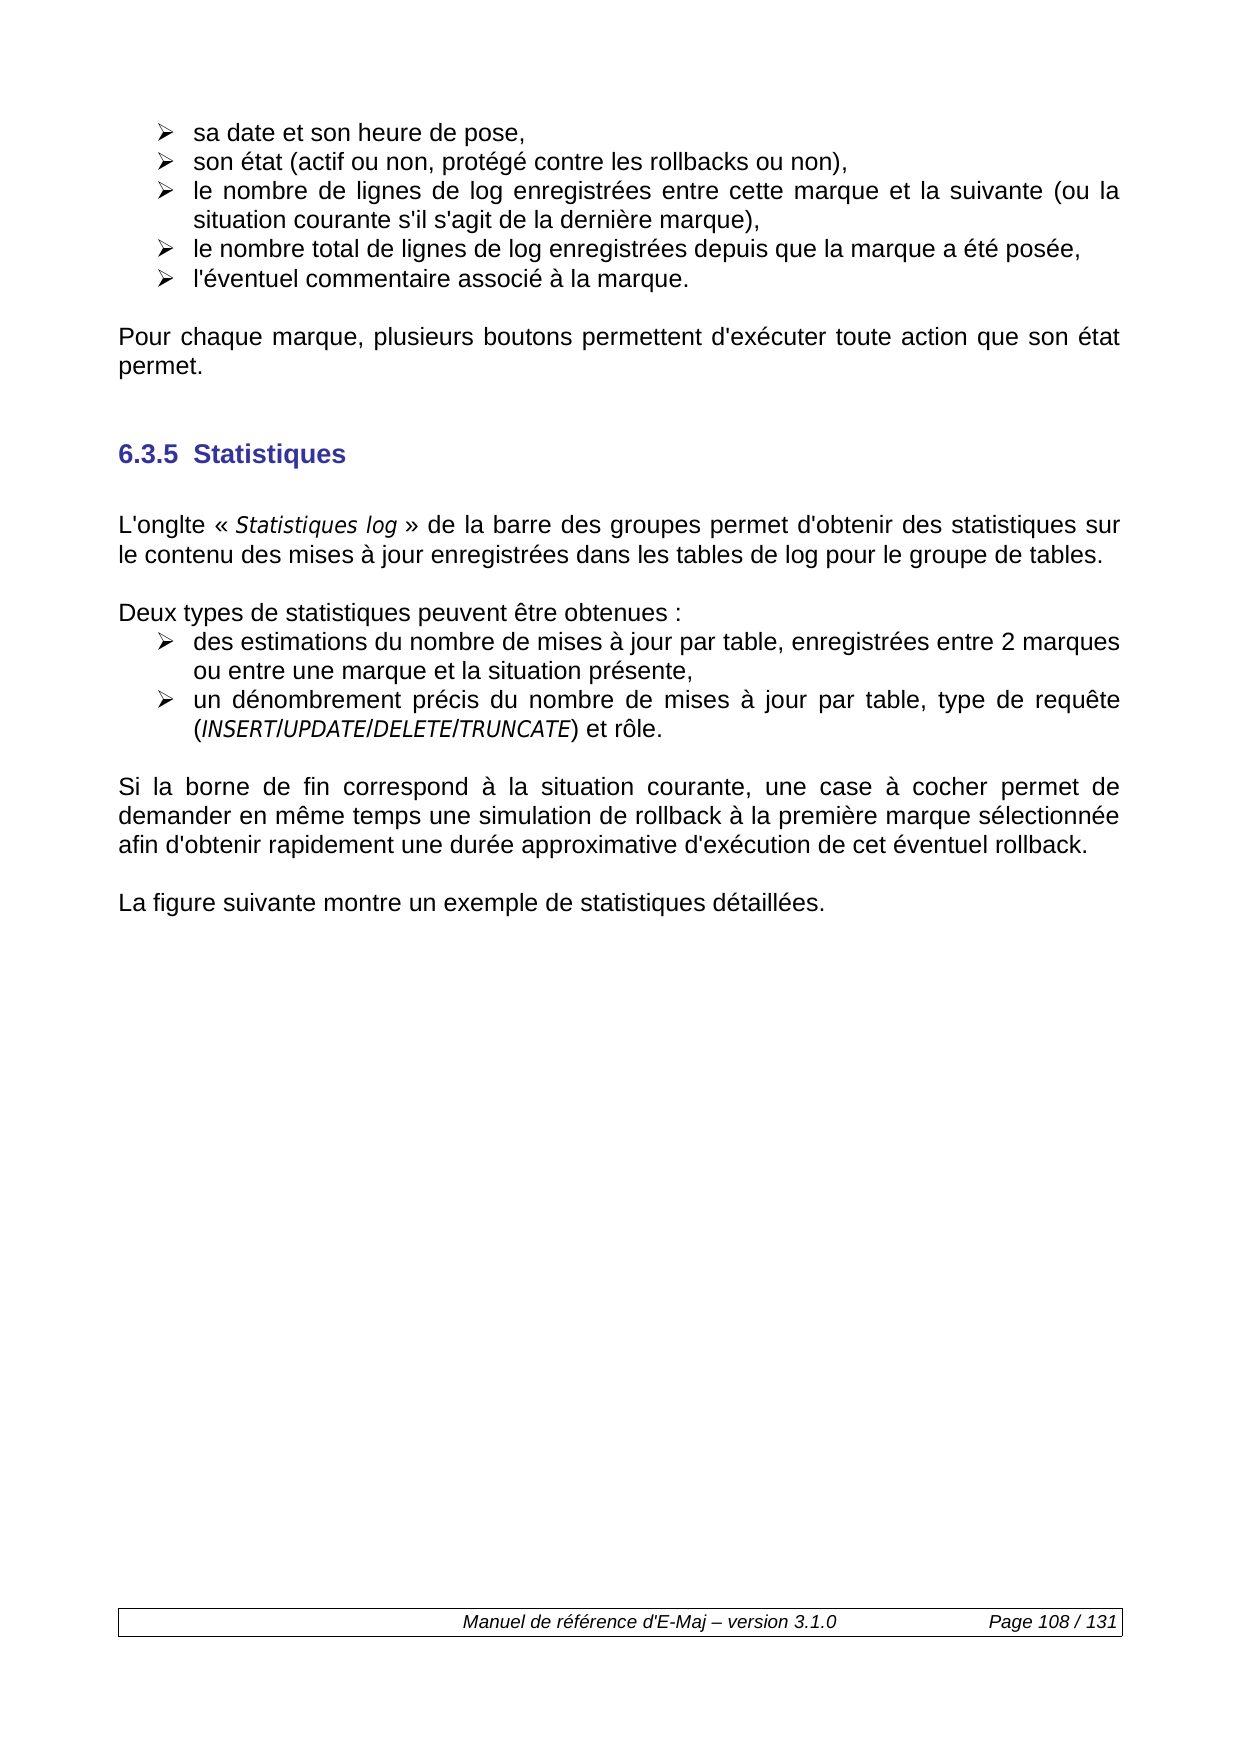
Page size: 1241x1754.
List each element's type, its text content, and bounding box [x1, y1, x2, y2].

list le nombre total de lignes de log enregistrées depuis que la marque a été posée, [156, 234, 1122, 263]
text L'onglte « Statistiques log » de la barre des groupes permet d'obtenir des statistiques sur le contenu des mises à jour enregistrées dans les tables de log pour le groupe de tables. [118, 510, 1122, 568]
list un dénombrement précis du nombre de mises à jour par table, type de requête (INSERT/UPDATE/DELETE/TRUNCATE) et rôle. [156, 685, 1122, 743]
text Pour chaque marque, plusieurs boutons permettent d'exécuter toute action que son état permet. [118, 322, 1122, 380]
text La figure suivante montre un exemple de statistiques détaillées. [118, 888, 1122, 917]
text Si la borne de fin correspond à la situation courante, une case à cocher permet de demander en même temps une simulation de rollback à la première marque sélectionnée afin d'obtenir rapidement une durée approximative d'exécution de cet éventuel rollback. [118, 772, 1122, 859]
list l'éventuel commentaire associé à la marque. [156, 263, 1122, 292]
list le nombre de lignes de log enregistrées entre cette marque et la suivante (ou la situation courante s'il s'agit de la dernière marque), [156, 176, 1122, 234]
subtitle Statistiques [118, 438, 1122, 469]
list son état (actif ou non, protégé contre les rollbacks ou non), [156, 147, 1122, 176]
list des estimations du nombre de mises à jour par table, enregistrées entre 2 marques ou entre une marque et la situation présente, [156, 627, 1122, 685]
text Deux types de statistiques peuvent être obtenues : [118, 598, 1122, 627]
list sa date et son heure de pose, [156, 118, 1122, 147]
